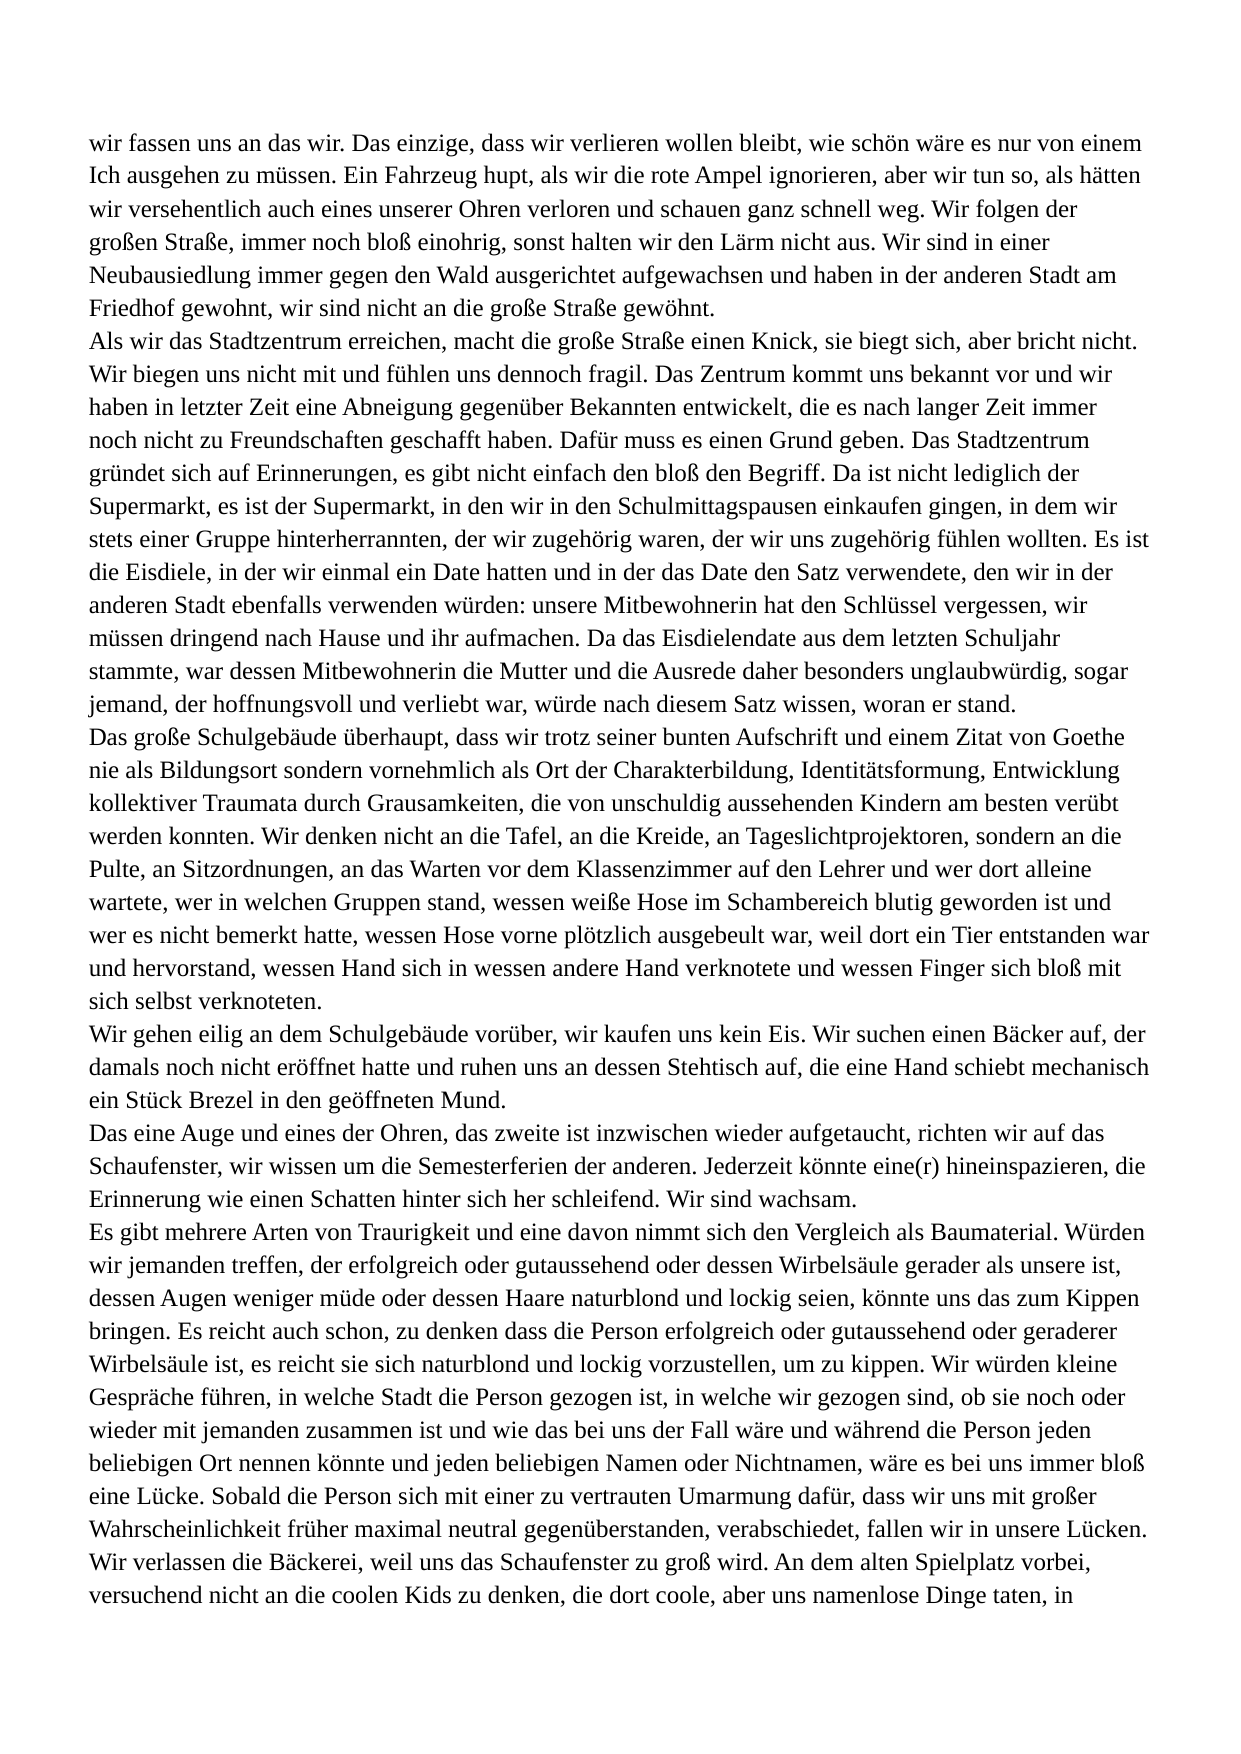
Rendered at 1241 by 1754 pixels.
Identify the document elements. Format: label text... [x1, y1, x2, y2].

text Es gibt mehrere Arten von Traurigkeit und eine davon nimmt sich den Vergleich als Baumaterial. Würden wir jemanden treffen, der erfolgreich oder gutaussehend oder dessen Wirbelsäule gerader als unsere ist, dessen Augen weniger müde oder dessen Haare naturblond und lockig seien, könnte uns das zum Kippen bringen. Es reicht auch schon, zu denken dass die Person erfolgreich oder gutaussehend oder geraderer Wirbelsäule ist, es reicht sie sich naturblond und lockig vorzustellen, um zu kippen. Wir würden kleine Gespräche führen, in welche Stadt die Person gezogen ist, in welche wir gezogen sind, ob sie noch oder wieder mit jemanden zusammen ist und wie das bei uns der Fall wäre und während die Person jeden beliebigen Ort nennen könnte und jeden beliebigen Namen oder Nichtnamen, wäre es bei uns immer bloß eine Lücke. Sobald die Person sich mit einer zu vertrauten Umarmung dafür, dass wir uns mit großer Wahrscheinlichkeit früher maximal neutral gegenüberstanden, verabschiedet, fallen wir in unsere Lücken. Wir verlassen die Bäckerei, weil uns das Schaufenster zu groß wird. An dem alten Spielplatz vorbei, versuchend nicht an die coolen Kids zu denken, die dort coole, aber uns namenlose Dinge taten, in [88, 1217, 1151, 1609]
text Das eine Auge und eines der Ohren, das zweite ist inzwischen wieder aufgetaucht, richten wir auf das Schaufenster, wir wissen um die Semesterferien der anderen. Jederzeit könnte eine(r) hineinspazieren, die Erinnerung wie einen Schatten hinter sich her schleifend. Wir sind wachsam. [88, 1118, 1151, 1213]
text wir fassen uns an das wir. Das einzige, dass wir verlieren wollen bleibt, wie schön wäre es nur von einem Ich ausgehen zu müssen. Ein Fahrzeug hupt, als wir die rote Ampel ignorieren, aber wir tun so, als hätten wir versehentlich auch eines unserer Ohren verloren und schauen ganz schnell weg. Wir folgen der großen Straße, immer noch bloß einohrig, sonst halten wir den Lärm nicht aus. Wir sind in einer Neubausiedlung immer gegen den Wald ausgerichtet aufgewachsen und haben in der anderen Stadt am Friedhof gewohnt, wir sind nicht an die große Straße gewöhnt. [88, 128, 1151, 321]
text Als wir das Stadtzentrum erreichen, macht die große Straße einen Knick, sie biegt sich, aber bricht nicht. Wir biegen uns nicht mit und fühlen uns dennoch fragil. Das Zentrum kommt uns bekannt vor und wir haben in letzter Zeit eine Abneigung gegenüber Bekannten entwickelt, die es nach langer Zeit immer noch nicht zu Freundschaften geschafft haben. Dafür muss es einen Grund geben. Das Stadtzentrum gründet sich auf Erinnerungen, es gibt nicht einfach den bloß den Begriff. Da ist nicht lediglich der Supermarkt, es ist der Supermarkt, in den wir in den Schulmittagspausen einkaufen gingen, in dem wir stets einer Gruppe hinterherrannten, der wir zugehörig waren, der wir uns zugehörig fühlen wollten. Es ist die Eisdiele, in der wir einmal ein Date hatten und in der das Date den Satz verwendete, den wir in der anderen Stadt ebenfalls verwenden würden: unsere Mitbewohnerin hat den Schlüssel vergessen, wir müssen dringend nach Hause und ihr aufmachen. Da das Eisdielendate aus dem letzten Schuljahr stammte, war dessen Mitbewohnerin die Mutter und die Ausrede daher besonders unglaubwürdig, sogar jemand, der hoffnungsvoll und verliebt war, würde nach diesem Satz wissen, woran er stand. [88, 326, 1151, 718]
text Wir gehen eilig an dem Schulgebäude vorüber, wir kaufen uns kein Eis. Wir suchen einen Bäcker auf, der damals noch nicht eröffnet hatte und ruhen uns an dessen Stehtisch auf, die eine Hand schiebt mechanisch ein Stück Brezel in den geöffneten Mund. [88, 1019, 1151, 1114]
text Das große Schulgebäude überhaupt, dass wir trotz seiner bunten Aufschrift und einem Zitat von Goethe nie als Bildungsort sondern vornehmlich als Ort der Charakterbildung, Identitätsformung, Entwicklung kollektiver Traumata durch Grausamkeiten, die von unschuldig aussehenden Kindern am besten verübt werden konnten. Wir denken nicht an die Tafel, an die Kreide, an Tageslichtprojektoren, sondern an die Pulte, an Sitzordnungen, an das Warten vor dem Klassenzimmer auf den Lehrer und wer dort alleine wartete, wer in welchen Gruppen stand, wessen weiße Hose im Schambereich blutig geworden ist und wer es nicht bemerkt hatte, wessen Hose vorne plötzlich ausgebeult war, weil dort ein Tier entstanden war und hervorstand, wessen Hand sich in wessen andere Hand verknotete und wessen Finger sich bloß mit sich selbst verknoteten. [88, 722, 1151, 1015]
